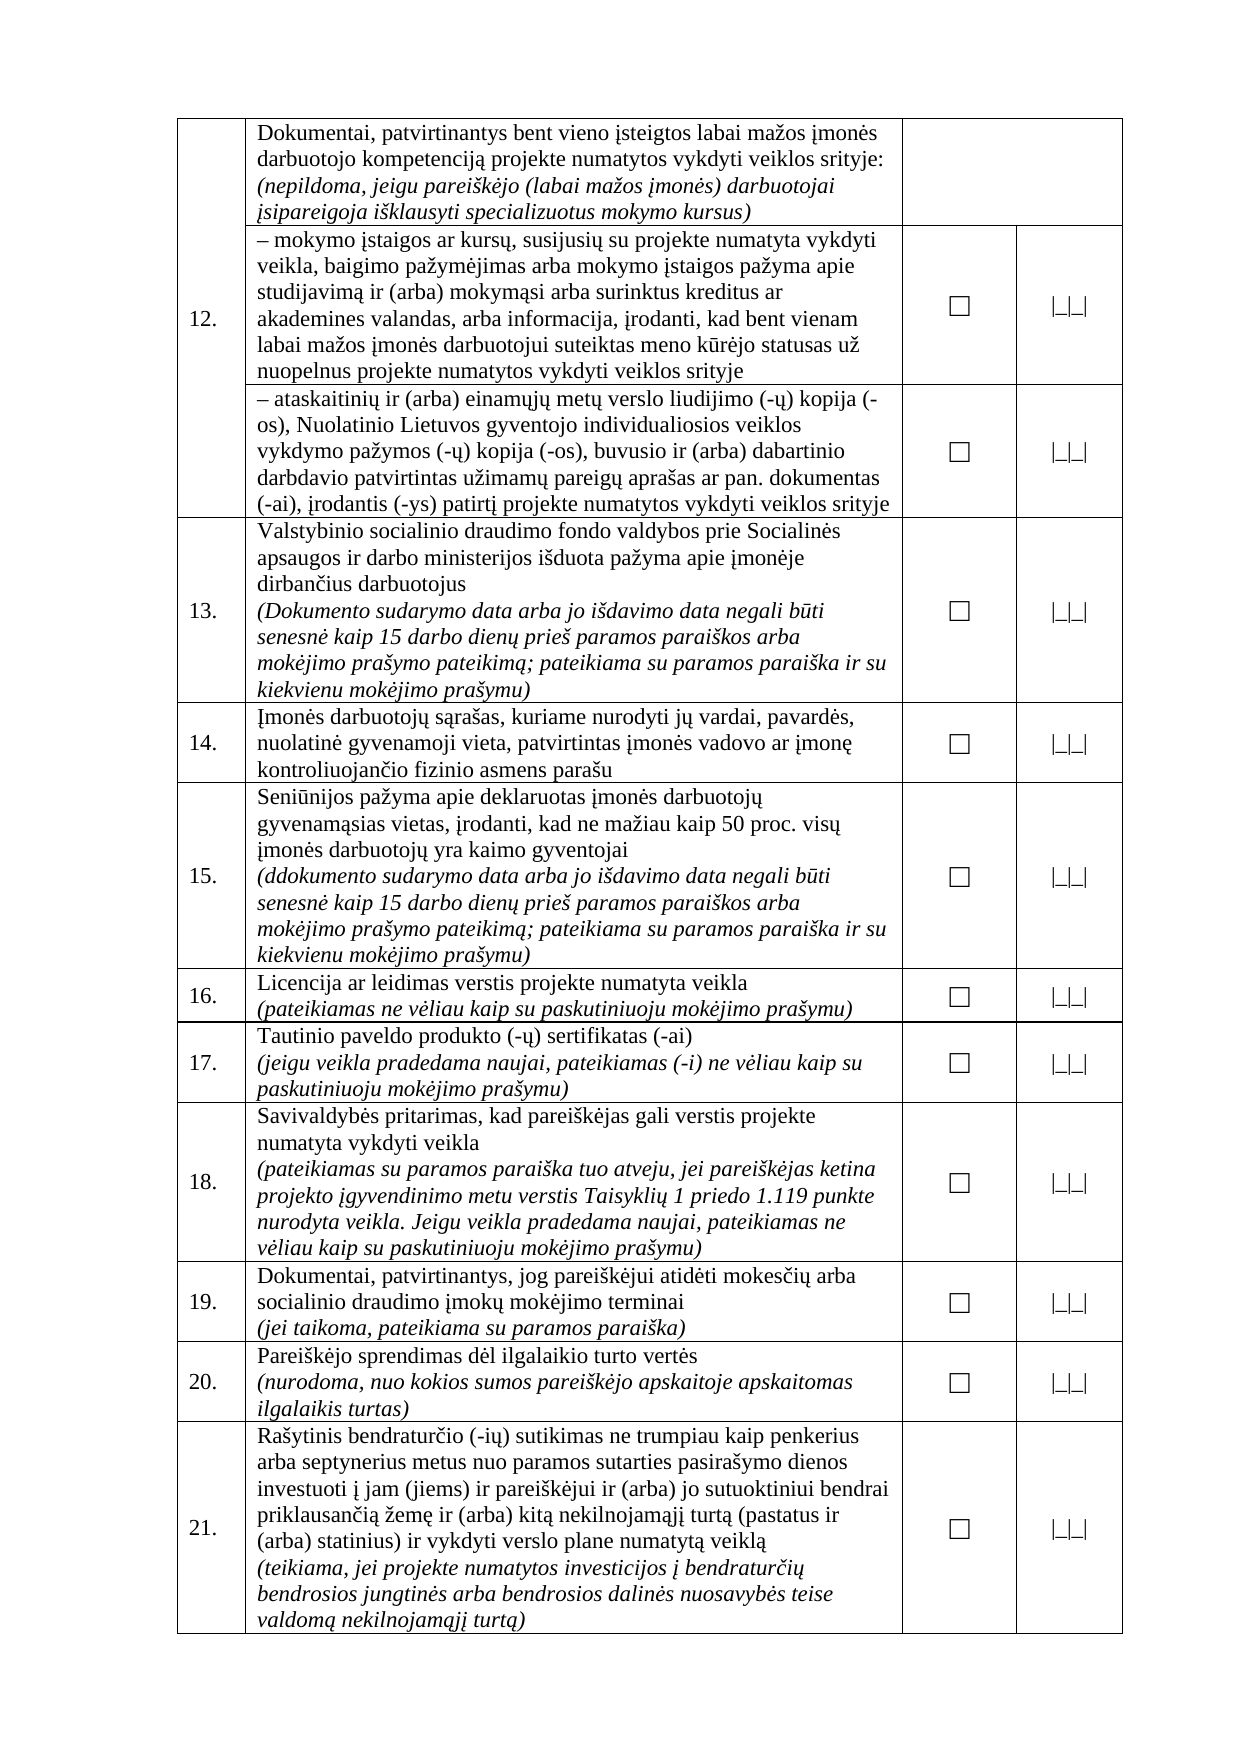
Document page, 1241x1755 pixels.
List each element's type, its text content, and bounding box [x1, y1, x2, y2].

table_cell 12. [178, 119, 245, 517]
table_cell □ [903, 703, 1016, 782]
table_cell Dokumentai, patvirtinantys, jog pareiškėjui atidėti mokesčių arba socialinio draudimo įmokų mokėjimo terminai (jei taikoma, pateikiama su paramos paraiška) [246, 1262, 902, 1341]
table_cell □ [903, 969, 1016, 1021]
table_cell |_|_| [1017, 1262, 1122, 1341]
table_cell |_|_| [1017, 518, 1122, 702]
table_cell Rašytinis bendraturčio (-ių) sutikimas ne trumpiau kaip penkerius arba septynerius metus nuo paramos sutarties pasirašymo dienos investuoti į jam (jiems) ir pareiškėjui ir (arba) jo sutuoktiniui bendrai priklausančią žemę ir (arba) kitą nekilnojamąjį turtą (pastatus ir (arba) statinius) ir vykdyti verslo plane numatytą veiklą (teikiama, jei projekte numatytos investicijos į bendraturčių bendrosios jungtinės arba bendrosios dalinės nuosavybės teise valdomą nekilnojamąjį turtą) [246, 1422, 902, 1633]
table_cell □ [903, 385, 1016, 517]
table_cell |_|_| [1017, 385, 1122, 517]
table_cell 21. [178, 1422, 245, 1633]
table_cell Dokumentai, patvirtinantys bent vieno įsteigtos labai mažos įmonės darbuotojo kompetenciją projekte numatytos vykdyti veiklos srityje: (nepildoma, jeigu pareiškėjo (labai mažos įmonės) darbuotojai įsipareigoja išklausyti specializuotus mokymo kursus) [246, 119, 902, 224]
table_cell Tautinio paveldo produkto (-ų) sertifikatas (-ai) (jeigu veikla pradedama naujai, pateikiamas (-i) ne vėliau kaip su paskutiniuoju mokėjimo prašymu) [246, 1023, 902, 1102]
table_cell 19. [178, 1262, 245, 1341]
table_cell 18. [178, 1103, 245, 1261]
table_cell 14. [178, 703, 245, 782]
table_cell [903, 119, 1122, 224]
table_cell □ [903, 1103, 1016, 1261]
table_cell |_|_| [1017, 226, 1122, 384]
table_cell □ [903, 518, 1016, 702]
table_cell |_|_| [1017, 1342, 1122, 1421]
table_cell Seniūnijos pažyma apie deklaruotas įmonės darbuotojų gyvenamąsias vietas, įrodanti, kad ne mažiau kaip 50 proc. visų įmonės darbuotojų yra kaimo gyventojai (ddokumento sudarymo data arba jo išdavimo data negali būti senesnė kaip 15 darbo dienų prieš paramos paraiškos arba mokėjimo prašymo pateikimą; pateikiama su paramos paraiška ir su kiekvienu mokėjimo prašymu) [246, 783, 902, 968]
table_cell □ [903, 1422, 1016, 1633]
table_cell |_|_| [1017, 1023, 1122, 1102]
table_cell |_|_| [1017, 783, 1122, 968]
table_cell □ [903, 1342, 1016, 1421]
table_cell 15. [178, 783, 245, 968]
table_cell |_|_| [1017, 1422, 1122, 1633]
table_cell Licencija ar leidimas verstis projekte numatyta veikla (pateikiamas ne vėliau kaip su paskutiniuoju mokėjimo prašymu) [246, 969, 902, 1021]
table_cell |_|_| [1017, 703, 1122, 782]
table_cell Valstybinio socialinio draudimo fondo valdybos prie Socialinės apsaugos ir darbo ministerijos išduota pažyma apie įmonėje dirbančius darbuotojus (Dokumento sudarymo data arba jo išdavimo data negali būti senesnė kaip 15 darbo dienų prieš paramos paraiškos arba mokėjimo prašymo pateikimą; pateikiama su paramos paraiška ir su kiekvienu mokėjimo prašymu) [246, 518, 902, 702]
table_cell Įmonės darbuotojų sąrašas, kuriame nurodyti jų vardai, pavardės, nuolatinė gyvenamoji vieta, patvirtintas įmonės vadovo ar įmonę kontroliuojančio fizinio asmens parašu [246, 703, 902, 782]
table_cell 17. [178, 1023, 245, 1102]
table_cell 13. [178, 518, 245, 702]
table_cell □ [903, 783, 1016, 968]
table_cell – mokymo įstaigos ar kursų, susijusių su projekte numatyta vykdyti veikla, baigimo pažymėjimas arba mokymo įstaigos pažyma apie studijavimą ir (arba) mokymąsi arba surinktus kreditus ar akademines valandas, arba informacija, įrodanti, kad bent vienam labai mažos įmonės darbuotojui suteiktas meno kūrėjo statusas už nuopelnus projekte numatytos vykdyti veiklos srityje [246, 226, 902, 384]
table_cell 20. [178, 1342, 245, 1421]
table_cell □ [903, 1023, 1016, 1102]
table_cell 16. [178, 969, 245, 1021]
table_cell – ataskaitinių ir (arba) einamųjų metų verslo liudijimo (-ų) kopija (-os), Nuolatinio Lietuvos gyventojo individualiosios veiklos vykdymo pažymos (-ų) kopija (-os), buvusio ir (arba) dabartinio darbdavio patvirtintas užimamų pareigų aprašas ar pan. dokumentas (-ai), įrodantis (-ys) patirtį projekte numatytos vykdyti veiklos srityje [246, 385, 902, 517]
table_cell □ [903, 226, 1016, 384]
table_cell □ [903, 1262, 1016, 1341]
table_cell Pareiškėjo sprendimas dėl ilgalaikio turto vertės (nurodoma, nuo kokios sumos pareiškėjo apskaitoje apskaitomas ilgalaikis turtas) [246, 1342, 902, 1421]
table_cell |_|_| [1017, 969, 1122, 1021]
table_cell |_|_| [1017, 1103, 1122, 1261]
table_cell Savivaldybės pritarimas, kad pareiškėjas gali verstis projekte numatyta vykdyti veikla (pateikiamas su paramos paraiška tuo atveju, jei pareiškėjas ketina projekto įgyvendinimo metu verstis Taisyklių 1 priedo 1.119 punkte nurodyta veikla. Jeigu veikla pradedama naujai, pateikiamas ne vėliau kaip su paskutiniuoju mokėjimo prašymu) [246, 1103, 902, 1261]
